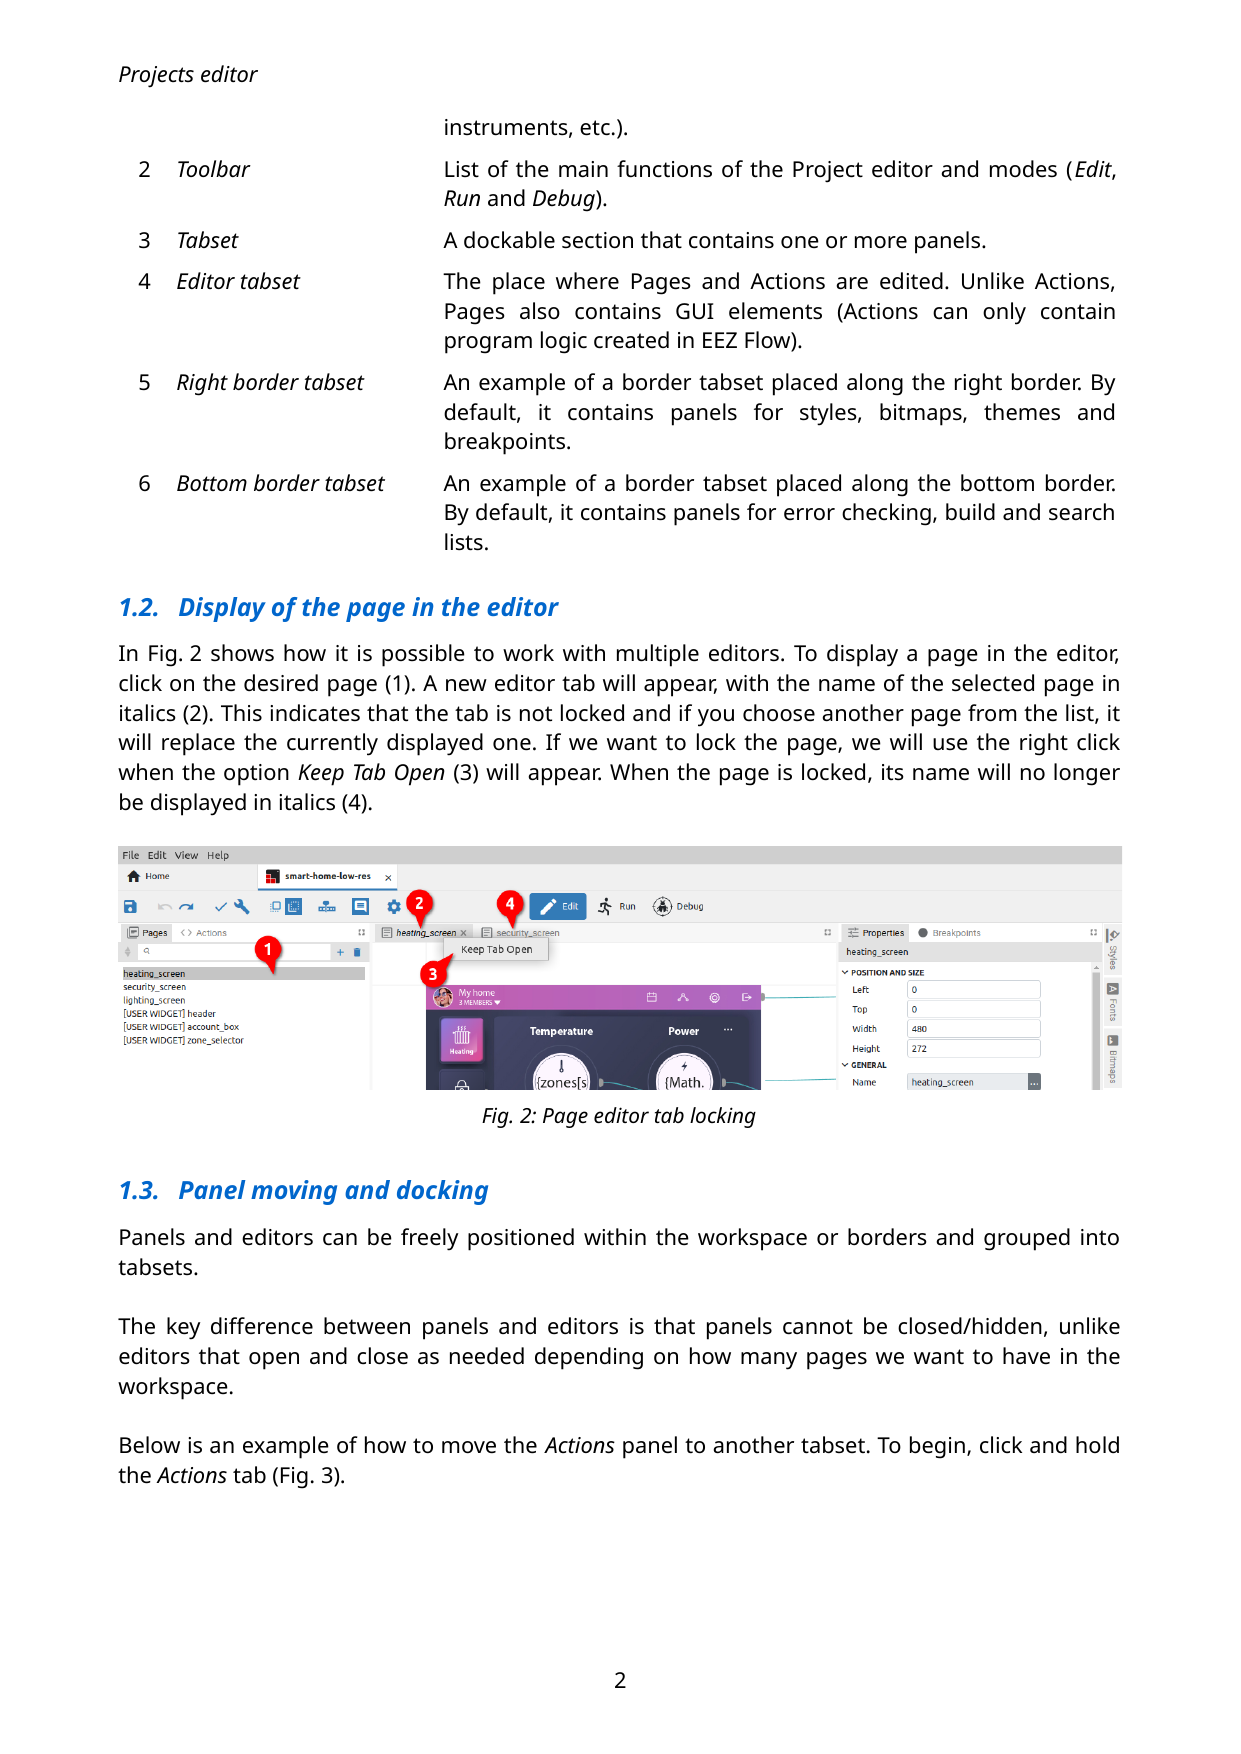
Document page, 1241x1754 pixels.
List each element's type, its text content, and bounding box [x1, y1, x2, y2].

table_cell Toolbar [171, 148, 438, 219]
table_cell A dockable section that contains one or more panels. [438, 219, 1123, 260]
text In Fig. 2 shows how it is possible to work with multiple editors. To display a page in the editor, click on the desired page (1). A new editor tab will appear, with the name of the selected page in italics (2). This indicates that the tab is not locked and if you choose another page from the list, it will replace the currently displayed one. If we want to lock the page, we will use the right click when the option Keep Tab Open (3) will appear. When the page is locked, its name will no longer be displayed in italics (4). [118, 638, 1122, 817]
table_cell 6 [118, 462, 171, 563]
table_cell 4 [118, 260, 171, 361]
text Panels and editors can be freely positioned within the workspace or borders and grouped into tabsets. [118, 1222, 1122, 1281]
text Below is an example of how to move the Actions panel to another tabset. To begin, click and hold the Actions tab (Fig. 3). [118, 1430, 1122, 1490]
table_cell Bottom border tabset [171, 462, 438, 563]
table_cell 5 [118, 361, 171, 462]
table_cell 2 [118, 148, 171, 219]
table_cell instruments, etc.). [438, 107, 1123, 148]
table_cell An example of a border tabset placed along the right border. By default, it contains panels for styles, bitmaps, themes and breakpoints. [438, 361, 1123, 462]
subtitle Display of the page in the editor [118, 589, 1122, 623]
subtitle Panel moving and docking [118, 1173, 1122, 1207]
table_cell An example of a border tabset placed along the bottom border. By default, it contains panels for error checking, build and search lists. [438, 462, 1123, 563]
table_cell [171, 107, 438, 148]
picture [118, 846, 1123, 1090]
text The key difference between panels and editors is that panels cannot be closed/hidden, unlike editors that open and close as needed depending on how many pages we want to have in the workspace. [118, 1311, 1122, 1401]
table_cell Editor tabset [171, 260, 438, 361]
table_cell [118, 107, 171, 148]
table_cell 3 [118, 219, 171, 260]
table_cell Tabset [171, 219, 438, 260]
table_cell The place where Pages and Actions are edited. Unlike Actions, Pages also contains GUI elements (Actions can only contain program logic created in EEZ Flow). [438, 260, 1123, 361]
table_cell List of the main functions of the Project editor and modes (Edit, Run and Debug). [438, 148, 1123, 219]
table_cell Right border tabset [171, 361, 438, 462]
text Fig. 2: Page editor tab locking [118, 1090, 1122, 1129]
